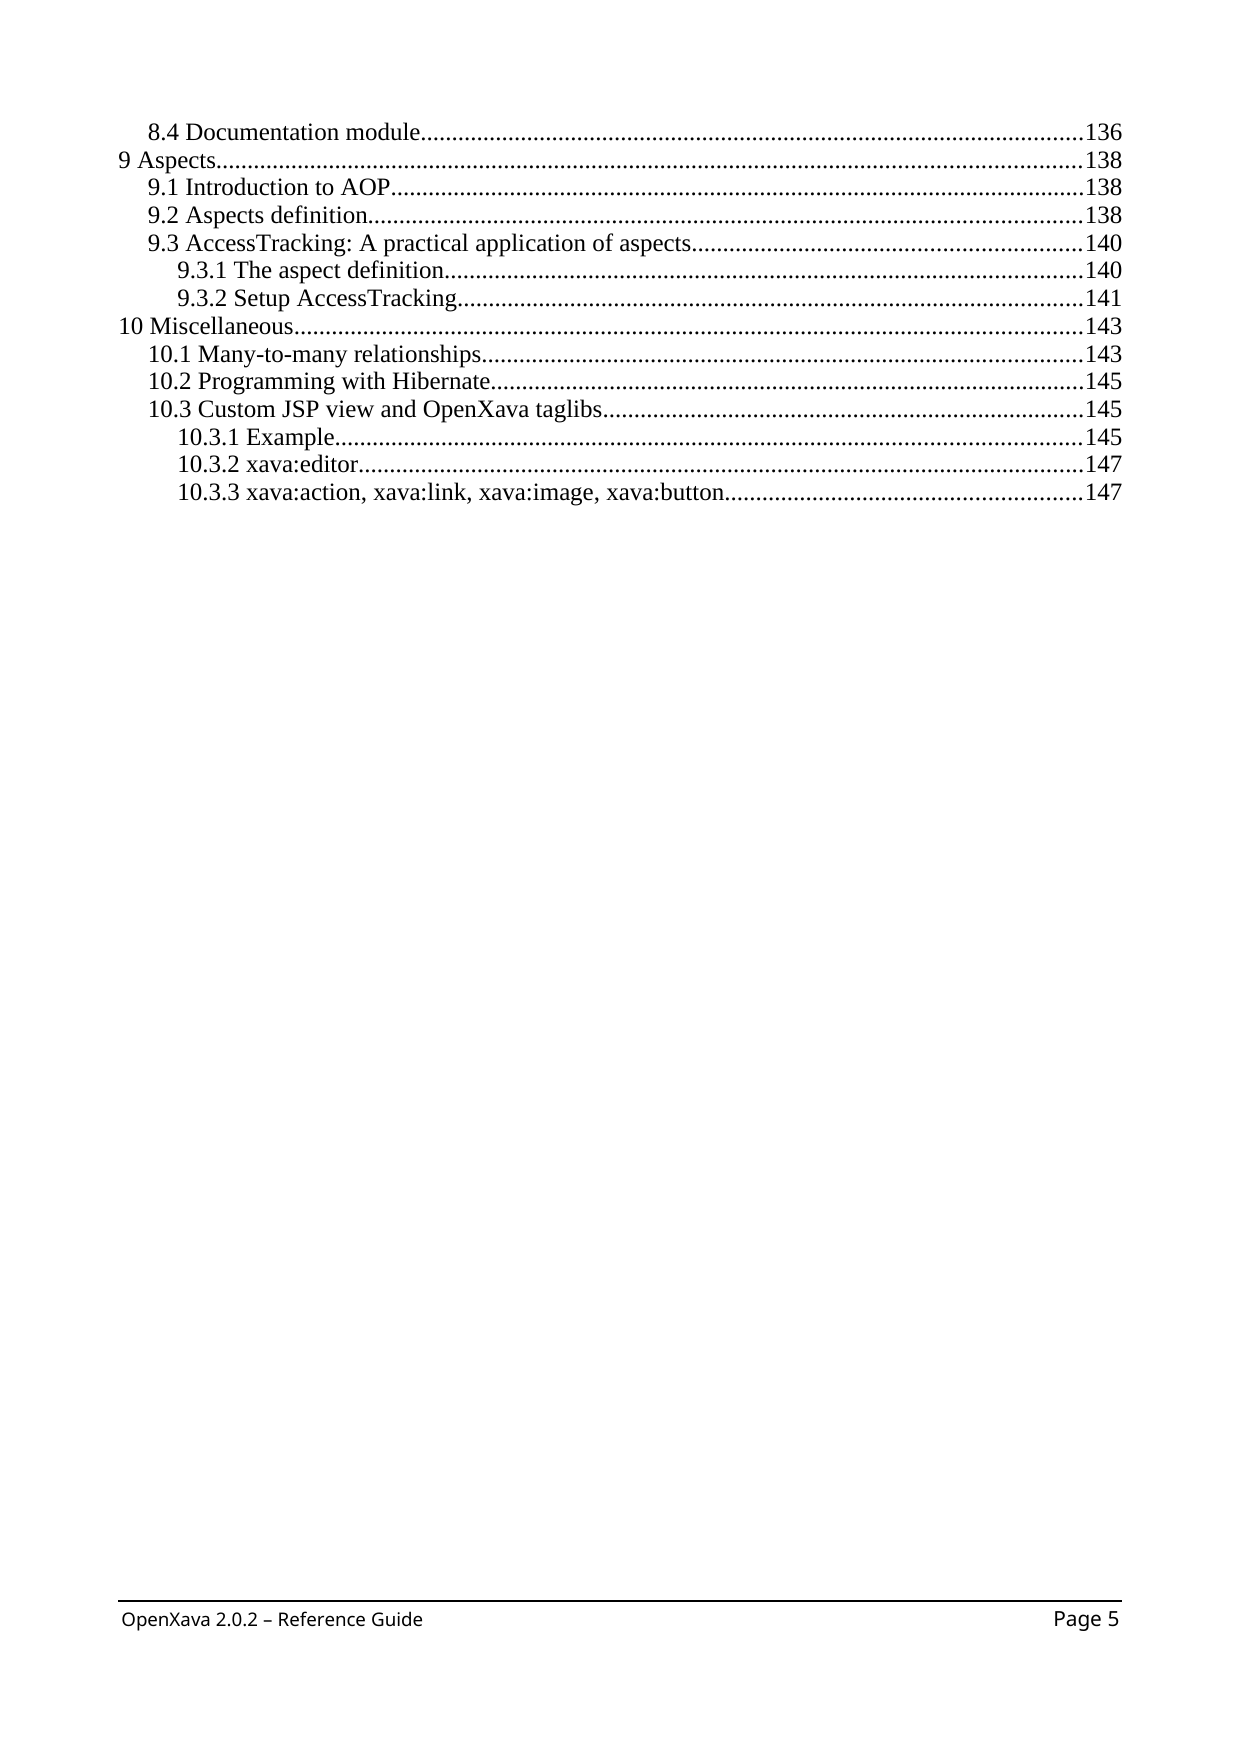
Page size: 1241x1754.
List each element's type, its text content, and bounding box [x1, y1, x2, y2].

text 10.3 Custom JSP view and OpenXava taglibs 145 [148, 395, 1122, 423]
text 9 Aspects 138 [118, 146, 1122, 173]
text 10.2 Programming with Hibernate 145 [148, 367, 1122, 395]
text 10 Miscellaneous 143 [118, 312, 1122, 340]
text 9.3.1 The aspect definition 140 [177, 257, 1122, 284]
text 8.4 Documentation module 136 [148, 118, 1122, 146]
text 10.3.1 Example 145 [177, 423, 1122, 451]
text 9.3.2 Setup AccessTracking 141 [177, 284, 1122, 312]
text 9.2 Aspects definition 138 [148, 201, 1122, 229]
text 10.1 Many-to-many relationships 143 [148, 340, 1122, 367]
text 10.3.3 xava:action, xava:link, xava:image, xava:button 147 [177, 478, 1122, 506]
text 9.3 AccessTracking: A practical application of aspects 140 [148, 229, 1122, 257]
text 10.3.2 xava:editor 147 [177, 451, 1122, 478]
text 9.1 Introduction to AOP 138 [148, 173, 1122, 201]
